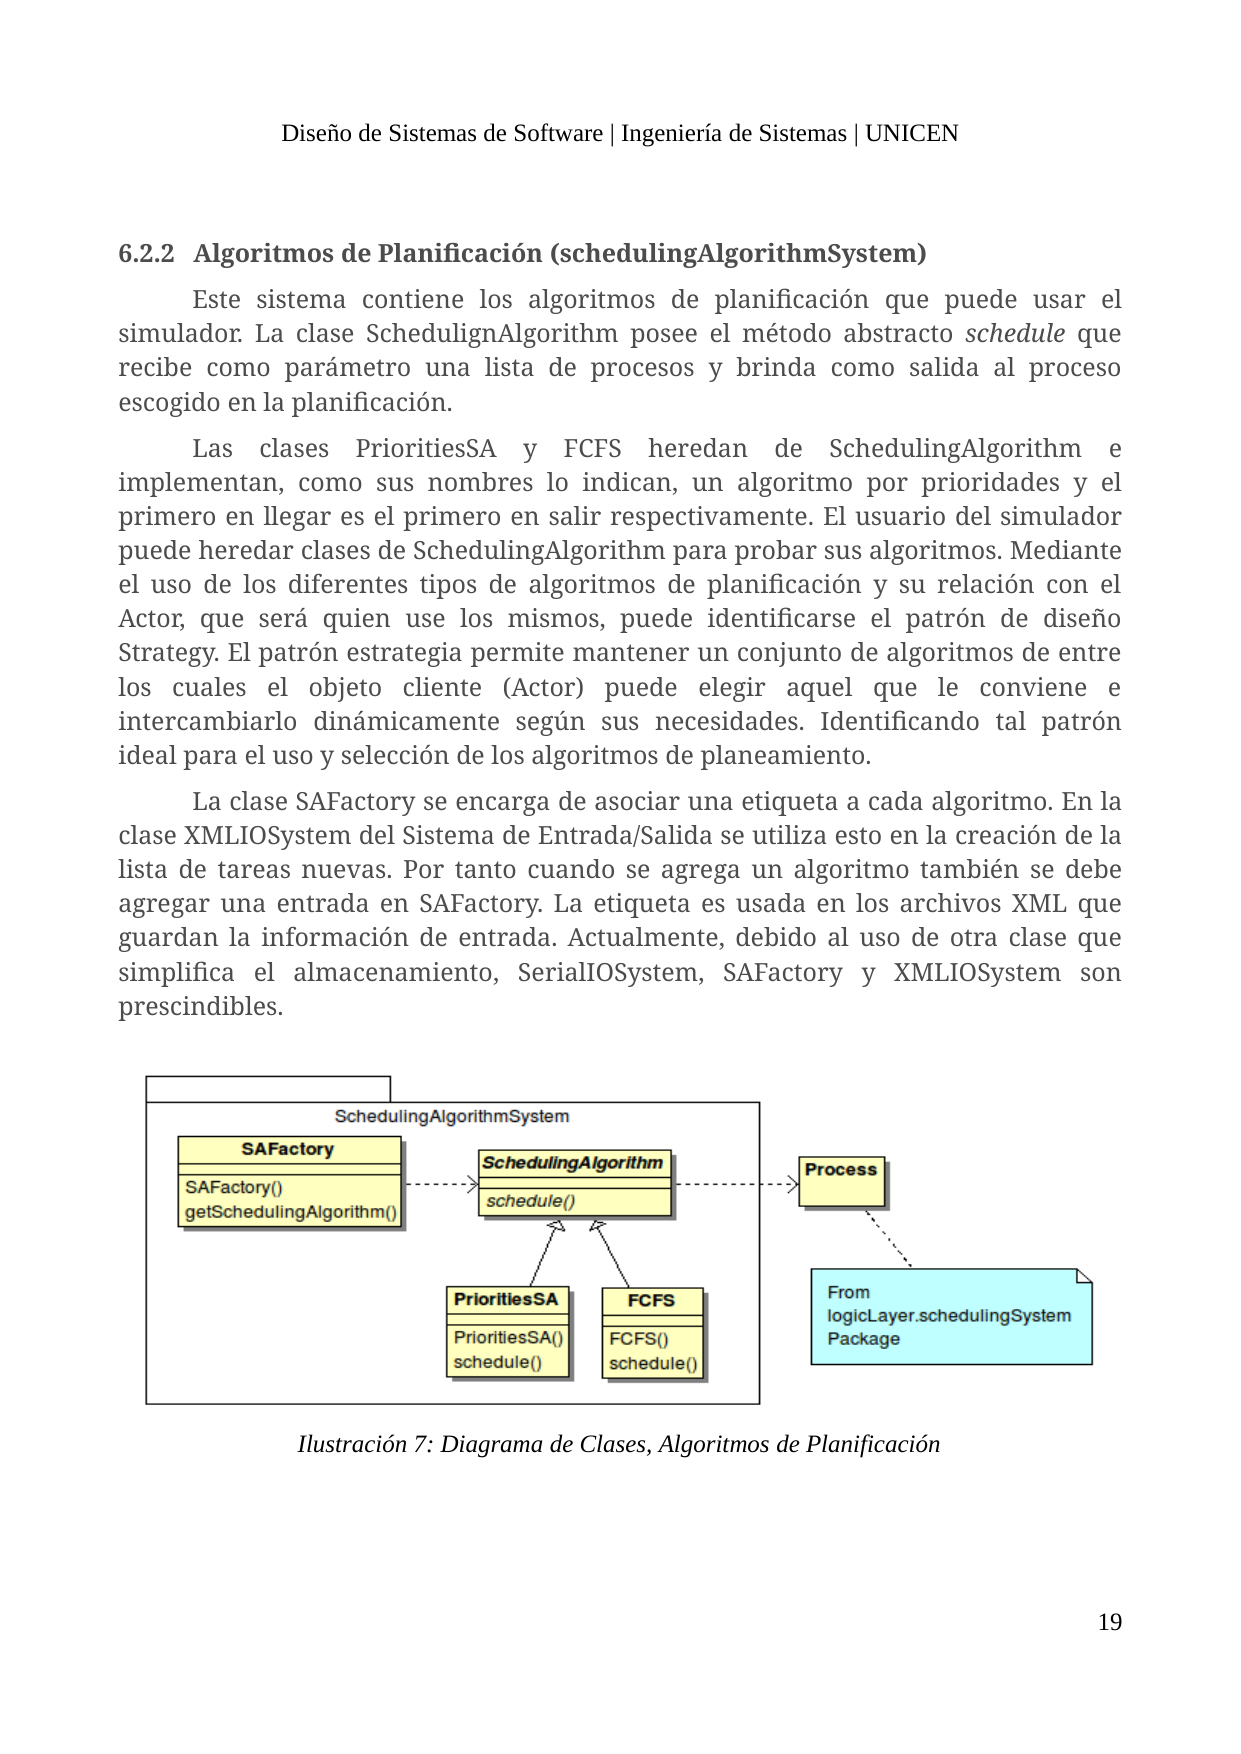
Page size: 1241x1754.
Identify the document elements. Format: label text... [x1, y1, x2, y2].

picture [132, 1066, 1110, 1420]
text Este sistema contiene los algoritmos de planificación que puede usar el simulador. La clase SchedulignAlgorithm posee el método abstracto schedule que recibe como parámetro una lista de procesos y brinda como salida al proceso escogido en la planificación. [118, 282, 1122, 418]
text La clase SAFactory se encarga de asociar una etiqueta a cada algoritmo. En la clase XMLIOSystem del Sistema de Entrada/Salida se utiliza esto en la creación de la lista de tareas nuevas. Por tanto cuando se agrega un algoritmo también se debe agregar una entrada en SAFactory. La etiqueta es usada en los archivos XML que guardan la información de entrada. Actualmente, debido al uso de otra clase que simplifica el almacenamiento, SerialIOSystem, SAFactory y XMLIOSystem son prescindibles. [118, 784, 1122, 1022]
subtitle Algoritmos de Planificación (schedulingAlgorithmSystem) [118, 235, 1122, 269]
text Las clases PrioritiesSA y FCFS heredan de SchedulingAlgorithm e implementan, como sus nombres lo indican, un algoritmo por prioridades y el primero en llegar es el primero en salir respectivamente. El usuario del simulador puede heredar clases de SchedulingAlgorithm para probar sus algoritmos. Mediante el uso de los diferentes tipos de algoritmos de planificación y su relación con el Actor, que será quien use los mismos, puede identificarse el patrón de diseño Strategy. El patrón estrategia permite mantener un conjunto de algoritmos de entre los cuales el objeto cliente (Actor) puede elegir aquel que le conviene e intercambiarlo dinámicamente según sus necesidades. Identificando tal patrón ideal para el uso y selección de los algoritmos de planeamiento. [118, 431, 1122, 771]
text Ilustración 7: Diagrama de Clases, Algoritmos de Planificación [116, 1429, 1124, 1457]
